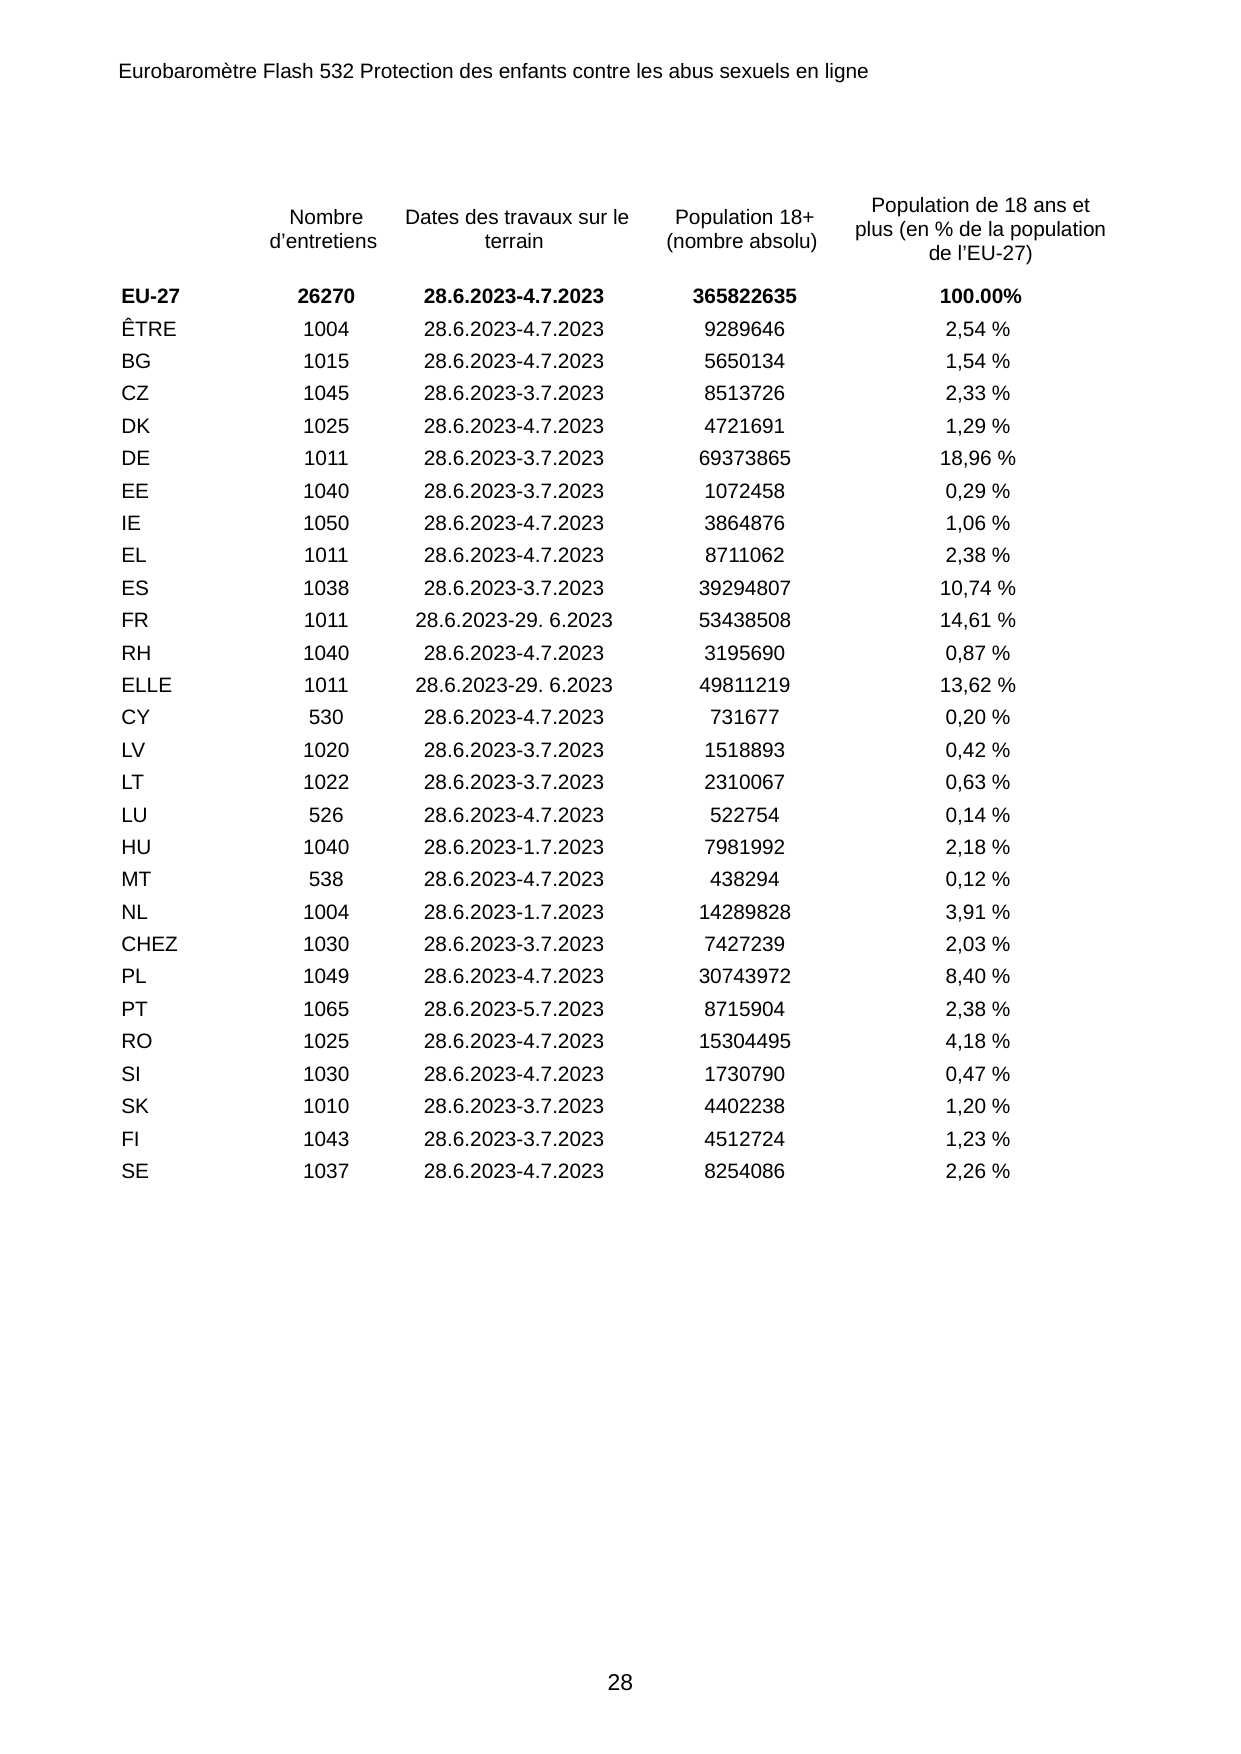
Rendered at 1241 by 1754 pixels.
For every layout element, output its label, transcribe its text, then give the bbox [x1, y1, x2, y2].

table_cell 3195690 [639, 636, 851, 669]
table_cell 0,20 % [851, 701, 1110, 733]
table_cell 1518893 [639, 734, 851, 766]
table_cell 1025 [257, 1025, 395, 1057]
table_cell 15304495 [639, 1025, 851, 1057]
table_cell 1049 [257, 960, 395, 993]
table_cell 1,23 % [851, 1122, 1110, 1154]
table_cell 2,38 % [851, 539, 1110, 571]
table_cell 2,38 % [851, 993, 1110, 1025]
table_cell 2,33 % [851, 377, 1110, 409]
table_cell 28.6.2023-4.7.2023 [395, 1058, 638, 1090]
table_cell 1011 [257, 669, 395, 701]
table_cell 1040 [257, 474, 395, 507]
table_cell 1022 [257, 766, 395, 798]
table_cell 1010 [257, 1090, 395, 1122]
table_cell CY [118, 701, 257, 733]
table_cell 0,29 % [851, 474, 1110, 507]
table_header [118, 177, 257, 280]
table_cell 28.6.2023-4.7.2023 [395, 539, 638, 571]
table_cell 0,42 % [851, 734, 1110, 766]
table_cell 28.6.2023-4.7.2023 [395, 410, 638, 442]
table_cell 3864876 [639, 507, 851, 539]
table_cell EE [118, 474, 257, 507]
table_cell 8,40 % [851, 960, 1110, 993]
table_cell 28.6.2023-4.7.2023 [395, 1025, 638, 1057]
table_cell 2,54 % [851, 312, 1110, 345]
table_cell 0,12 % [851, 863, 1110, 895]
table_cell EL [118, 539, 257, 571]
table_cell 8513726 [639, 377, 851, 409]
table_cell 39294807 [639, 571, 851, 604]
table_cell ES [118, 571, 257, 604]
table_cell 0,47 % [851, 1058, 1110, 1090]
table_cell 1011 [257, 442, 395, 474]
table_cell DE [118, 442, 257, 474]
table_cell 18,96 % [851, 442, 1110, 474]
table_cell 1030 [257, 928, 395, 960]
table_cell 28.6.2023-4.7.2023 [395, 863, 638, 895]
table_cell 53438508 [639, 604, 851, 636]
table_cell 30743972 [639, 960, 851, 993]
table_cell 28.6.2023-3.7.2023 [395, 442, 638, 474]
table_cell 1045 [257, 377, 395, 409]
table_cell 8254086 [639, 1155, 851, 1187]
table_cell 26270 [257, 280, 395, 312]
table_cell 1043 [257, 1122, 395, 1154]
table_header Dates des travaux sur le terrain [395, 177, 638, 280]
table_cell 1015 [257, 345, 395, 377]
table_cell 365822635 [639, 280, 851, 312]
table_cell MT [118, 863, 257, 895]
table_cell 1,29 % [851, 410, 1110, 442]
table_header Population de 18 ans et plus (en % de la population de l’EU-27) [851, 177, 1110, 280]
table_cell 3,91 % [851, 895, 1110, 928]
table_cell 1050 [257, 507, 395, 539]
table_cell 1040 [257, 636, 395, 669]
table_cell 1065 [257, 993, 395, 1025]
table_cell 526 [257, 798, 395, 831]
table_cell ÊTRE [118, 312, 257, 345]
table_cell 1011 [257, 604, 395, 636]
table_cell 0,14 % [851, 798, 1110, 831]
table_cell 28.6.2023-3.7.2023 [395, 734, 638, 766]
table_header Population 18+ (nombre absolu) [639, 177, 851, 280]
table_cell 7981992 [639, 831, 851, 863]
table_cell 100.00% [851, 280, 1110, 312]
table_cell 538 [257, 863, 395, 895]
table_cell 438294 [639, 863, 851, 895]
table_cell SI [118, 1058, 257, 1090]
table_cell RO [118, 1025, 257, 1057]
table_cell 1,06 % [851, 507, 1110, 539]
table_cell 28.6.2023-3.7.2023 [395, 1090, 638, 1122]
table_cell 28.6.2023-5.7.2023 [395, 993, 638, 1025]
table_cell LV [118, 734, 257, 766]
table_cell 1038 [257, 571, 395, 604]
table_cell 69373865 [639, 442, 851, 474]
table_cell 8715904 [639, 993, 851, 1025]
table_cell 28.6.2023-3.7.2023 [395, 474, 638, 507]
table_cell 1,54 % [851, 345, 1110, 377]
table_cell 28.6.2023-4.7.2023 [395, 701, 638, 733]
table_cell 28.6.2023-4.7.2023 [395, 960, 638, 993]
table_cell 2,03 % [851, 928, 1110, 960]
table_cell SE [118, 1155, 257, 1187]
table_cell 1,20 % [851, 1090, 1110, 1122]
table_cell DK [118, 410, 257, 442]
table_cell 28.6.2023-3.7.2023 [395, 1122, 638, 1154]
table_cell 4,18 % [851, 1025, 1110, 1057]
table_cell 4402238 [639, 1090, 851, 1122]
table_cell 28.6.2023-4.7.2023 [395, 1155, 638, 1187]
table_cell 1040 [257, 831, 395, 863]
table_cell 28.6.2023-29. 6.2023 [395, 669, 638, 701]
table_cell LT [118, 766, 257, 798]
table_cell SK [118, 1090, 257, 1122]
table_cell 1730790 [639, 1058, 851, 1090]
table_cell PL [118, 960, 257, 993]
table_header Nombre d’entretiens [257, 177, 395, 280]
table_cell 28.6.2023-4.7.2023 [395, 345, 638, 377]
table_cell 0,63 % [851, 766, 1110, 798]
table_cell 28.6.2023-3.7.2023 [395, 928, 638, 960]
table_cell 28.6.2023-4.7.2023 [395, 507, 638, 539]
table_cell 28.6.2023-4.7.2023 [395, 280, 638, 312]
table_cell 28.6.2023-29. 6.2023 [395, 604, 638, 636]
table_cell NL [118, 895, 257, 928]
table_cell 4512724 [639, 1122, 851, 1154]
table_cell FI [118, 1122, 257, 1154]
table_cell 731677 [639, 701, 851, 733]
table_cell 28.6.2023-4.7.2023 [395, 798, 638, 831]
table_cell 28.6.2023-4.7.2023 [395, 312, 638, 345]
table_cell 4721691 [639, 410, 851, 442]
table_cell 1072458 [639, 474, 851, 507]
table_cell 1011 [257, 539, 395, 571]
table_cell FR [118, 604, 257, 636]
table_cell RH [118, 636, 257, 669]
table_cell IE [118, 507, 257, 539]
table_cell HU [118, 831, 257, 863]
table_cell 1004 [257, 895, 395, 928]
table_cell 5650134 [639, 345, 851, 377]
table_cell 8711062 [639, 539, 851, 571]
table_cell EU-27 [118, 280, 257, 312]
table_cell BG [118, 345, 257, 377]
table_cell 530 [257, 701, 395, 733]
table_cell CZ [118, 377, 257, 409]
table_cell 1037 [257, 1155, 395, 1187]
table_cell 1004 [257, 312, 395, 345]
table_cell 28.6.2023-4.7.2023 [395, 636, 638, 669]
table_cell ELLE [118, 669, 257, 701]
table_cell 10,74 % [851, 571, 1110, 604]
table_cell 49811219 [639, 669, 851, 701]
table_cell LU [118, 798, 257, 831]
table_cell 14289828 [639, 895, 851, 928]
table_cell 522754 [639, 798, 851, 831]
table_cell 13,62 % [851, 669, 1110, 701]
table_cell 14,61 % [851, 604, 1110, 636]
table_cell PT [118, 993, 257, 1025]
table_cell 2,18 % [851, 831, 1110, 863]
table_cell 0,87 % [851, 636, 1110, 669]
table_cell 28.6.2023-1.7.2023 [395, 895, 638, 928]
table_cell 2,26 % [851, 1155, 1110, 1187]
table_cell 28.6.2023-3.7.2023 [395, 571, 638, 604]
table_cell 1020 [257, 734, 395, 766]
table_cell 2310067 [639, 766, 851, 798]
table_cell 28.6.2023-1.7.2023 [395, 831, 638, 863]
table_cell CHEZ [118, 928, 257, 960]
table_cell 28.6.2023-3.7.2023 [395, 377, 638, 409]
table_cell 28.6.2023-3.7.2023 [395, 766, 638, 798]
table_cell 1025 [257, 410, 395, 442]
table_cell 7427239 [639, 928, 851, 960]
table_cell 1030 [257, 1058, 395, 1090]
table_cell 9289646 [639, 312, 851, 345]
